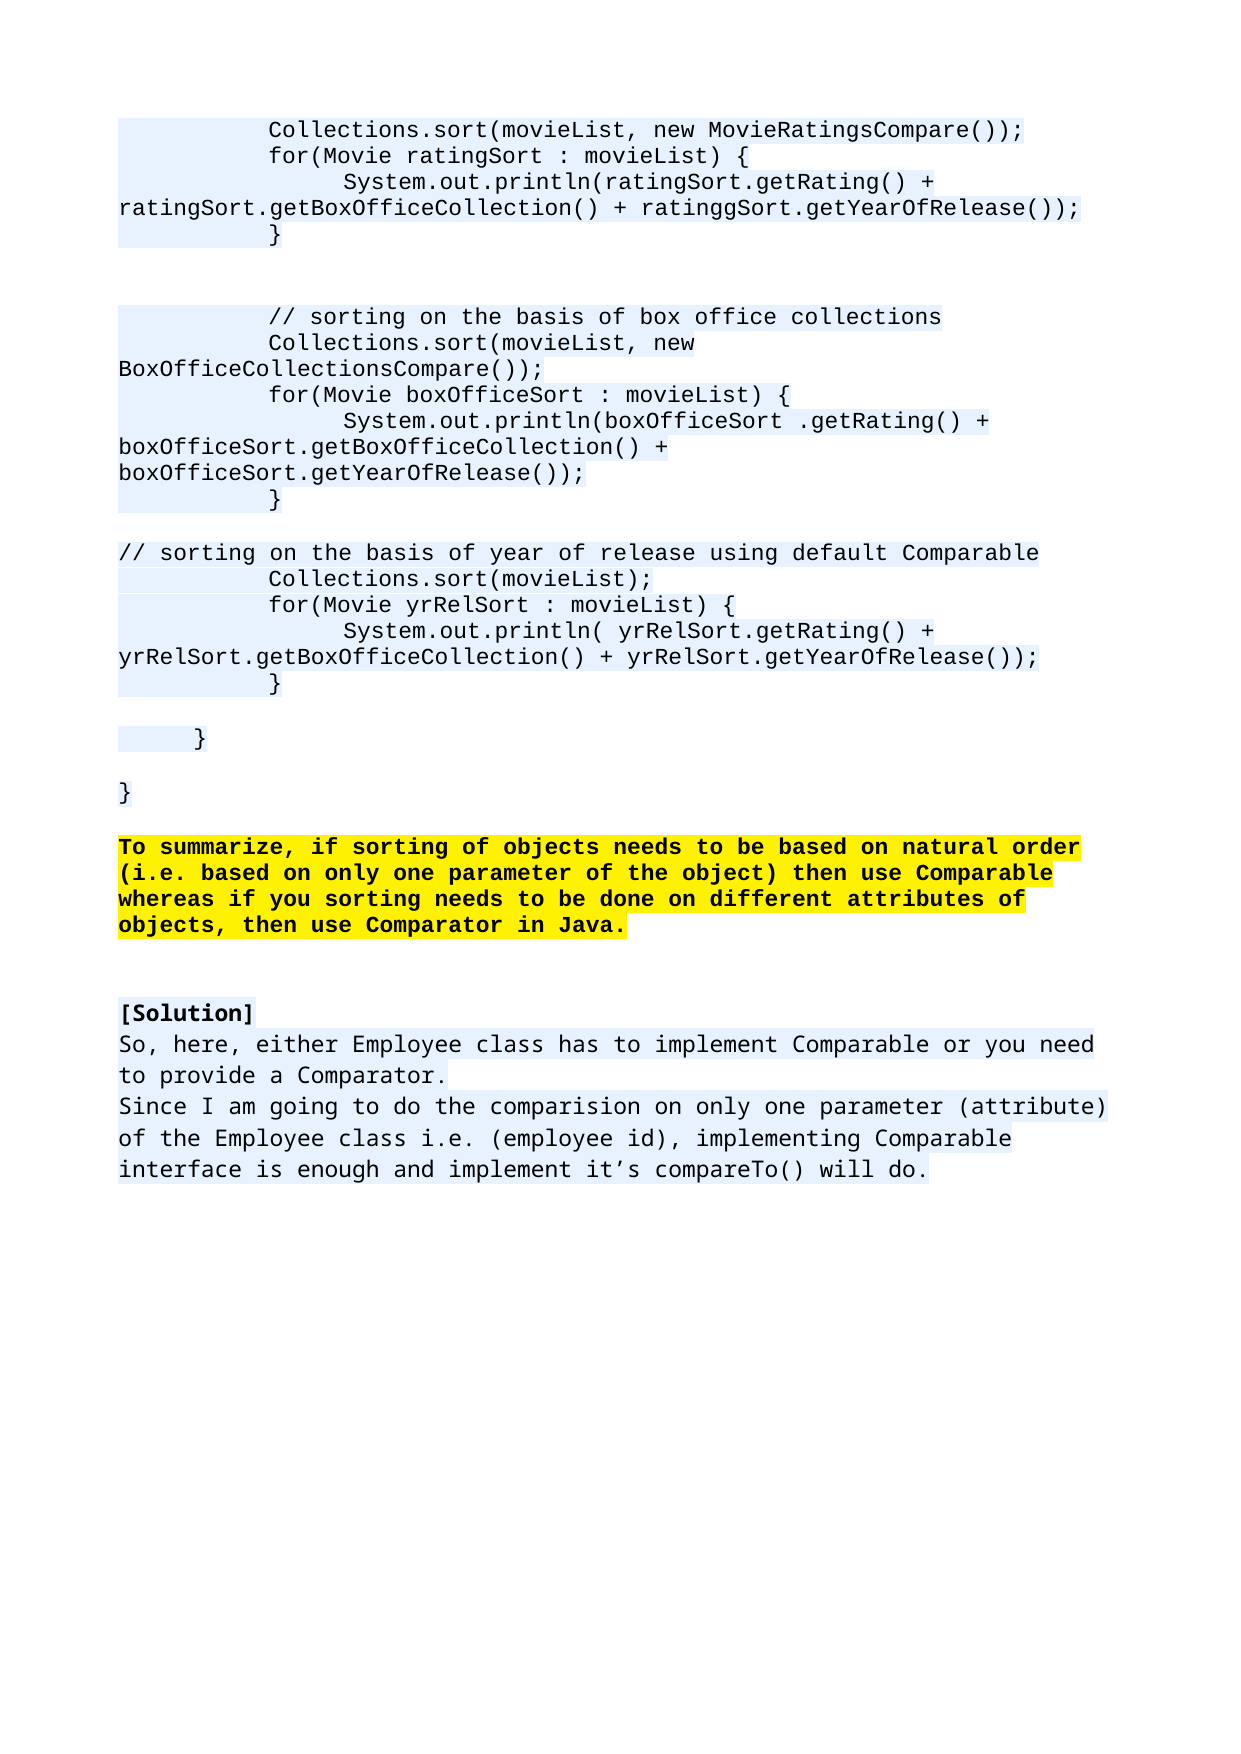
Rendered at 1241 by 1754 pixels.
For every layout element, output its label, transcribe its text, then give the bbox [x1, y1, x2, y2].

text } [118, 781, 1122, 807]
text } [118, 726, 1122, 752]
text Collections.sort(movieList); [118, 567, 1122, 593]
text To summarize, if sorting of objects needs to be based on natural order (i.e. based on only one parameter of the object) then use Comparable whereas if you sorting needs to be done on different attributes of objects, then use Comparator in Java. [118, 835, 1122, 939]
text System.out.println(boxOfficeSort .getRating() + boxOfficeSort.getBoxOfficeCollection() + boxOfficeSort.getYearOfRelease()); [118, 409, 1122, 487]
text // sorting on the basis of box office collections [118, 305, 1122, 331]
text Collections.sort(movieList, new MovieRatingsCompare()); [118, 118, 1122, 144]
text for(Movie yrRelSort : movieList) { [118, 593, 1122, 619]
text // sorting on the basis of year of release using default Comparable [118, 542, 1122, 567]
text } [118, 671, 1122, 697]
text Since I am going to do the comparision on only one parameter (attribute) of the Employee class i.e. (employee id), implementing Comparable interface is enough and implement it’s compareTo() will do. [118, 1090, 1122, 1184]
text [Solution] [118, 997, 1122, 1028]
text System.out.println( yrRelSort.getRating() + yrRelSort.getBoxOfficeCollection() + yrRelSort.getYearOfRelease()); [118, 619, 1122, 671]
text Collections.sort(movieList, new BoxOfficeCollectionsCompare()); [118, 331, 1122, 383]
text } [118, 222, 1122, 248]
text for(Movie ratingSort : movieList) { [118, 144, 1122, 170]
text So, here, either Employee class has to implement Comparable or you need to provide a Comparator. [118, 1028, 1122, 1090]
text System.out.println(ratingSort.getRating() + ratingSort.getBoxOfficeCollection() + ratinggSort.getYearOfRelease()); [118, 170, 1122, 222]
text for(Movie boxOfficeSort : movieList) { [118, 383, 1122, 409]
text } [118, 487, 1122, 513]
